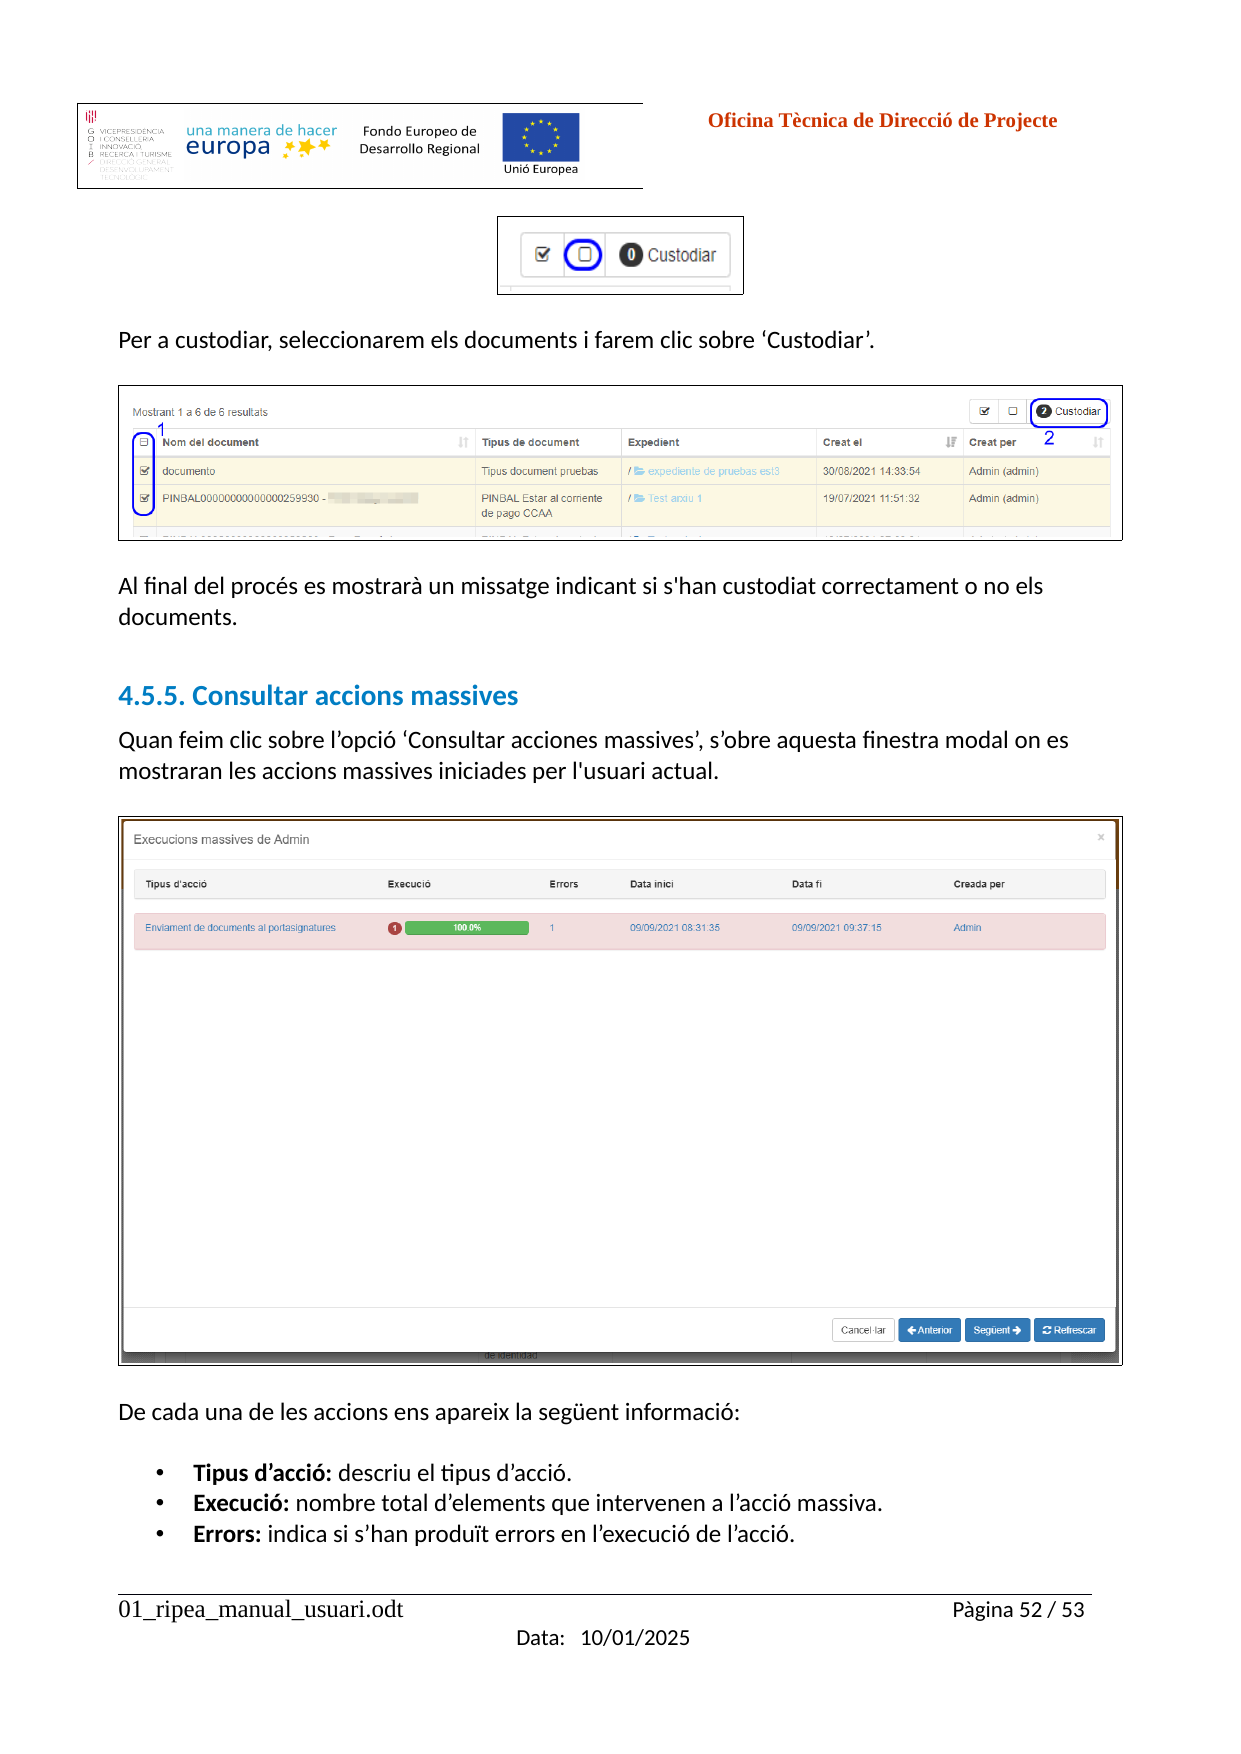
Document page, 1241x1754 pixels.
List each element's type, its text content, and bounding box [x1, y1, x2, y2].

text Al final del procés es mostrarà un missatge indicant si s'han custodiat correctament o no els documents. [118, 570, 1122, 631]
picture [500, 219, 741, 291]
text De cada una de les accions ens apareix la següent informació: [118, 1396, 1122, 1426]
text Quan feim clic sobre l’opció ‘Consultar acciones massives’, s’obre aquesta finestra modal on es mostraran les accions massives iniciades per l'usuari actual. [118, 725, 1122, 786]
list Errors: indica si s’han produït errors en l’execució de l’acció. [156, 1518, 1122, 1548]
subtitle 4.5.5. Consultar accions massives [118, 677, 1122, 712]
list Execució: nombre total d’elements que intervenen a l’acció massiva. [156, 1487, 1122, 1518]
text Per a custodiar, seleccionarem els documents i farem clic sobre ‘Custodiar’. [118, 324, 1122, 355]
picture [121, 388, 1119, 537]
picture [121, 819, 1119, 1363]
list Tipus d’acció: descriu el tipus d’acció. [156, 1457, 1122, 1487]
picture [82, 108, 178, 182]
picture [184, 108, 585, 182]
